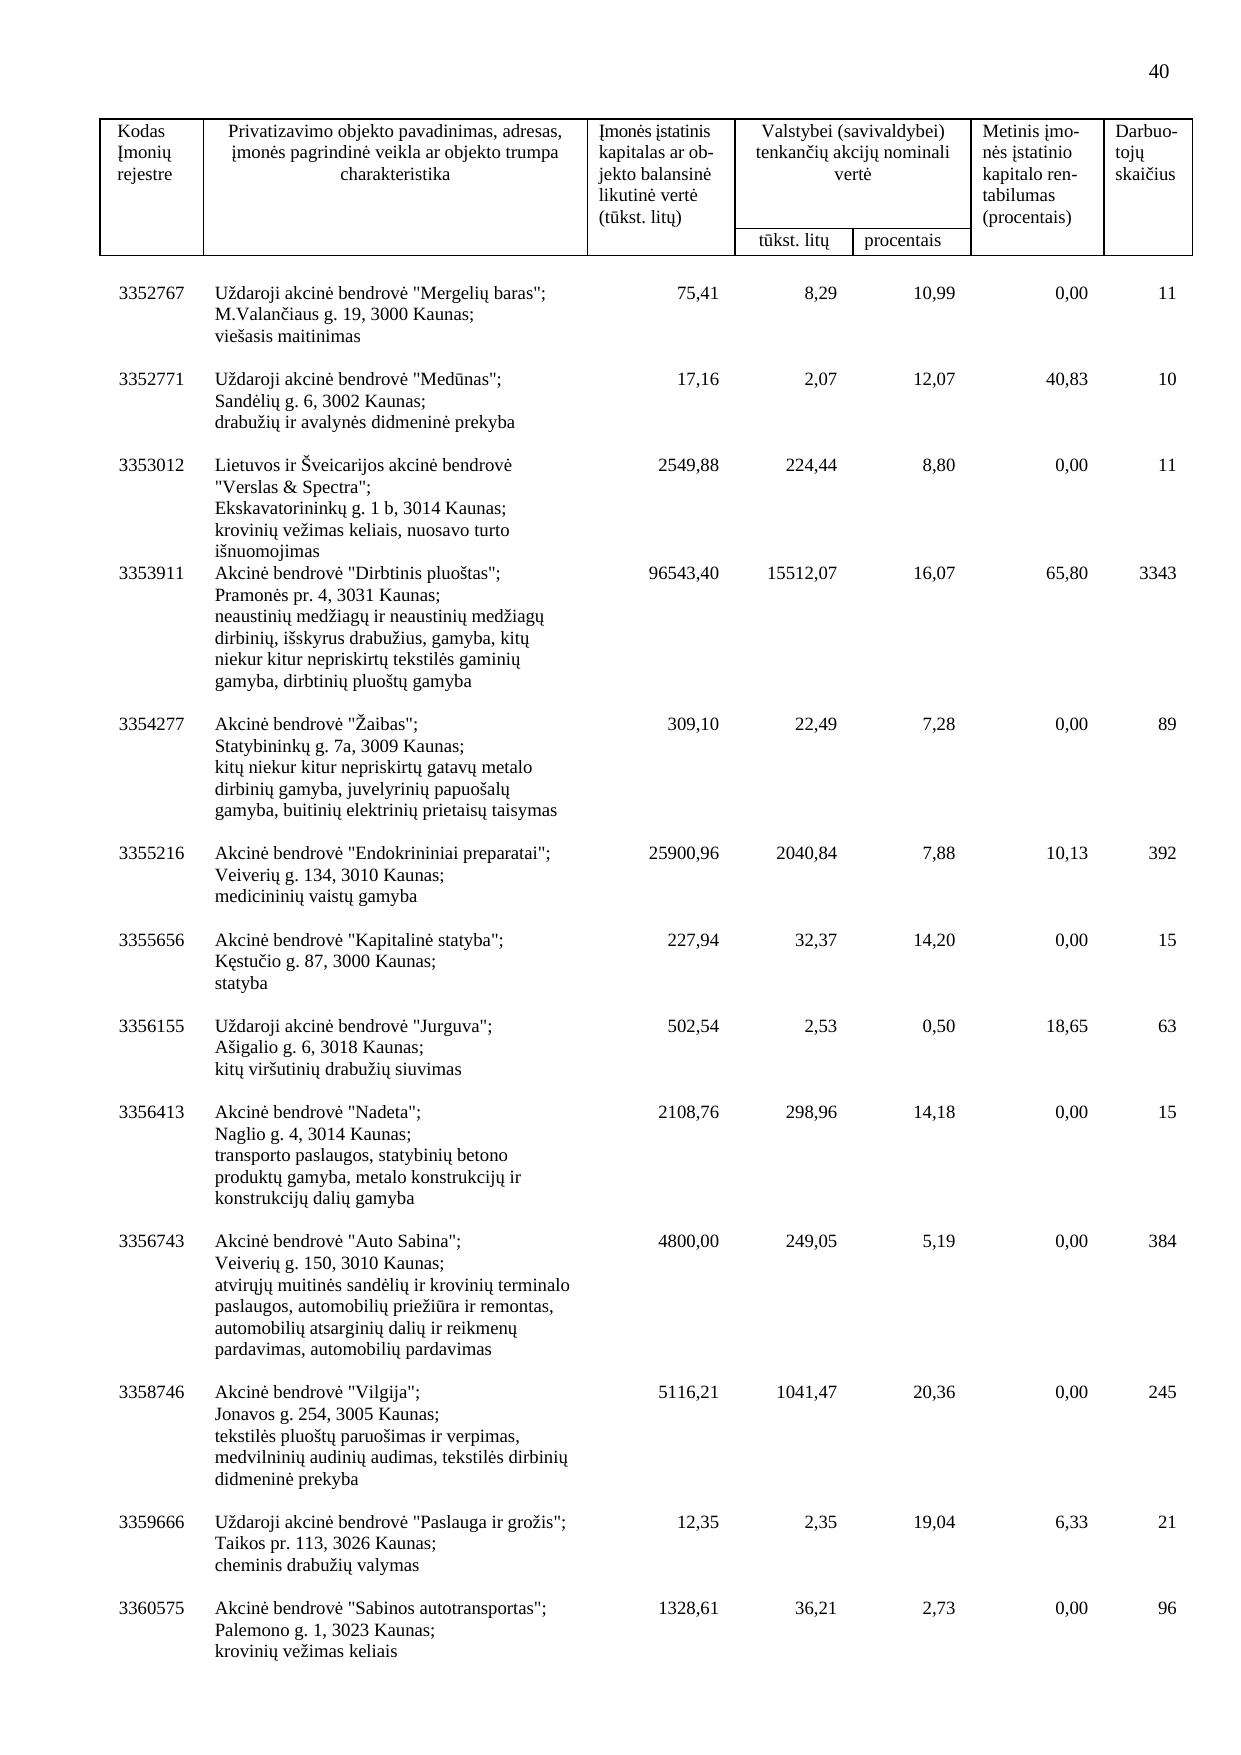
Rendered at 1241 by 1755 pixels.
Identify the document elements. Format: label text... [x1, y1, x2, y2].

table_header Privatizavimo objekto pavadinimas, adresas, įmonės pagrindinė veikla ar objekto trumpa charakteristika [204, 120, 587, 227]
table_cell 36,21 [735, 1597, 853, 1683]
table_cell Akcinė bendrovė "Nadeta"; Naglio g. 4, 3014 Kaunas; transporto paslaugos, statybinių betono produktų gamyba, metalo konstrukcijų ir konstrukcijų dalių gamyba [203, 1101, 587, 1230]
table_cell 2040,84 [735, 842, 853, 928]
table_cell 11 [1104, 282, 1192, 368]
table_cell 5116,21 [587, 1381, 735, 1511]
table_cell 0,00 [971, 282, 1104, 368]
table_cell 249,05 [735, 1230, 853, 1381]
table_cell 502,54 [587, 1015, 735, 1101]
table_cell 8,80 [853, 454, 971, 562]
table_cell Akcinė bendrovė "Kapitalinė statyba"; Kęstučio g. 87, 3000 Kaunas; statyba [203, 929, 587, 1015]
table_cell 22,49 [735, 713, 853, 842]
table_cell 18,65 [971, 1015, 1104, 1101]
table_cell 1328,61 [587, 1597, 735, 1683]
table_cell Akcinė bendrovė "Žaibas"; Statybininkų g. 7a, 3009 Kaunas; kitų niekur kitur nepriskirtų gatavų metalo dirbinių gamyba, juvelyrinių papuošalų gamyba, buitinių elektrinių prietaisų taisymas [203, 713, 587, 842]
table_cell 11 [1104, 454, 1192, 562]
table_cell 245 [1104, 1381, 1192, 1511]
table_cell [971, 256, 1104, 282]
table_cell [588, 228, 734, 254]
table_cell 15512,07 [735, 562, 853, 713]
table_cell Uždaroji akcinė bendrovė "Jurguva"; Ašigalio g. 6, 3018 Kaunas; kitų viršutinių drabužių siuvimas [203, 1015, 587, 1101]
table_cell 0,00 [971, 454, 1104, 562]
table_cell tūkst. litų [736, 229, 852, 254]
table_cell 392 [1104, 842, 1192, 928]
table_cell Uždaroji akcinė bendrovė "Medūnas"; Sandėlių g. 6, 3002 Kaunas; drabužių ir avalynės didmeninė prekyba [203, 368, 587, 454]
table_cell 96 [1104, 1597, 1192, 1683]
table_cell 309,10 [587, 713, 735, 842]
table_cell 3353012 [100, 454, 203, 562]
table_cell 4800,00 [587, 1230, 735, 1381]
table_cell 7,88 [853, 842, 971, 928]
table_cell 3356743 [100, 1230, 203, 1381]
table_cell 16,07 [853, 562, 971, 713]
table_cell 3355656 [100, 929, 203, 1015]
table_cell [100, 256, 203, 282]
table_cell 3353911 [100, 562, 203, 713]
table_cell 12,35 [587, 1511, 735, 1597]
table_cell 3343 [1104, 562, 1192, 713]
table_cell 2,35 [735, 1511, 853, 1597]
table_header Įmonės įstatinis kapitalas ar ob-jekto balansinė likutinė vertė (tūkst. litų) [588, 120, 734, 227]
table_cell 10 [1104, 368, 1192, 454]
table_cell 0,00 [971, 1230, 1104, 1381]
table_cell [1104, 256, 1192, 282]
table_cell 15 [1104, 929, 1192, 1015]
table_cell [972, 228, 1103, 254]
table_cell 25900,96 [587, 842, 735, 928]
table_cell 89 [1104, 713, 1192, 842]
table_cell 10,99 [853, 282, 971, 368]
table_cell 3352771 [100, 368, 203, 454]
table_cell 14,20 [853, 929, 971, 1015]
table_cell [853, 256, 971, 282]
table_cell 2108,76 [587, 1101, 735, 1230]
table_cell 32,37 [735, 929, 853, 1015]
table_cell Akcinė bendrovė "Vilgija"; Jonavos g. 254, 3005 Kaunas; tekstilės pluoštų paruošimas ir verpimas, medvilninių audinių audimas, tekstilės dirbinių didmeninė prekyba [203, 1381, 587, 1511]
table_cell 3358746 [100, 1381, 203, 1511]
table_cell 298,96 [735, 1101, 853, 1230]
table_cell 2,53 [735, 1015, 853, 1101]
table_cell 2,07 [735, 368, 853, 454]
table_cell 17,16 [587, 368, 735, 454]
table_cell 40,83 [971, 368, 1104, 454]
table_cell 3352767 [100, 282, 203, 368]
table_cell [101, 228, 203, 254]
table_cell 7,28 [853, 713, 971, 842]
table_header Valstybei (savivaldybei) tenkančių akcijų nominali vertė [736, 120, 970, 227]
table_cell Akcinė bendrovė "Sabinos autotransportas"; Palemono g. 1, 3023 Kaunas; krovinių vežimas keliais [203, 1597, 587, 1683]
table_cell [1105, 228, 1192, 254]
table_cell 0,00 [971, 929, 1104, 1015]
table_cell 8,29 [735, 282, 853, 368]
table_cell 6,33 [971, 1511, 1104, 1597]
table_header Kodas Įmonių rejestre [101, 120, 203, 227]
table_cell 224,44 [735, 454, 853, 562]
table_cell 0,00 [971, 1597, 1104, 1683]
table_cell 10,13 [971, 842, 1104, 928]
table_cell 20,36 [853, 1381, 971, 1511]
table_cell 3354277 [100, 713, 203, 842]
table_cell [203, 256, 587, 282]
table_cell 0,50 [853, 1015, 971, 1101]
table_cell 2549,88 [587, 454, 735, 562]
table_cell Lietuvos ir Šveicarijos akcinė bendrovė "Verslas & Spectra"; Ekskavatorininkų g. 1 b, 3014 Kaunas; krovinių vežimas keliais, nuosavo turto išnuomojimas [203, 454, 587, 562]
table_cell 384 [1104, 1230, 1192, 1381]
table_header Darbuo-tojų skaičius [1105, 120, 1192, 227]
table_cell 63 [1104, 1015, 1192, 1101]
table_cell procentais [854, 229, 970, 254]
table_cell 2,73 [853, 1597, 971, 1683]
table_cell 0,00 [971, 713, 1104, 842]
table_cell 96543,40 [587, 562, 735, 713]
table_cell 65,80 [971, 562, 1104, 713]
table_cell Akcinė bendrovė "Endokrininiai preparatai"; Veiverių g. 134, 3010 Kaunas; medicininių vaistų gamyba [203, 842, 587, 928]
table_cell 227,94 [587, 929, 735, 1015]
table_cell 1041,47 [735, 1381, 853, 1511]
table_cell Akcinė bendrovė "Auto Sabina"; Veiverių g. 150, 3010 Kaunas; atvirųjų muitinės sandėlių ir krovinių terminalo paslaugos, automobilių priežiūra ir remontas, automobilių atsarginių dalių ir reikmenų pardavimas, automobilių pardavimas [203, 1230, 587, 1381]
table_cell 15 [1104, 1101, 1192, 1230]
table_cell 3359666 [100, 1511, 203, 1597]
table_cell 12,07 [853, 368, 971, 454]
table_cell [735, 256, 853, 282]
table_cell 5,19 [853, 1230, 971, 1381]
table_cell 3356155 [100, 1015, 203, 1101]
table_cell Uždaroji akcinė bendrovė "Mergelių baras"; M.Valančiaus g. 19, 3000 Kaunas; viešasis maitinimas [203, 282, 587, 368]
table_cell 3356413 [100, 1101, 203, 1230]
table_cell 3355216 [100, 842, 203, 928]
table_cell 3360575 [100, 1597, 203, 1683]
table_cell 21 [1104, 1511, 1192, 1597]
table_cell Akcinė bendrovė "Dirbtinis pluoštas"; Pramonės pr. 4, 3031 Kaunas; neaustinių medžiagų ir neaustinių medžiagų dirbinių, išskyrus drabužius, gamyba, kitų niekur kitur nepriskirtų tekstilės gaminių gamyba, dirbtinių pluoštų gamyba [203, 562, 587, 713]
table_cell 19,04 [853, 1511, 971, 1597]
table_header Metinis įmo-nės įstatinio kapitalo ren-tabilumas (procentais) [972, 120, 1103, 227]
table_cell [204, 228, 587, 254]
table_cell 0,00 [971, 1101, 1104, 1230]
table_cell 0,00 [971, 1381, 1104, 1511]
table_cell Uždaroji akcinė bendrovė "Paslauga ir grožis"; Taikos pr. 113, 3026 Kaunas; cheminis drabužių valymas [203, 1511, 587, 1597]
table_cell 75,41 [587, 282, 735, 368]
table_cell [587, 256, 735, 282]
table_cell 14,18 [853, 1101, 971, 1230]
